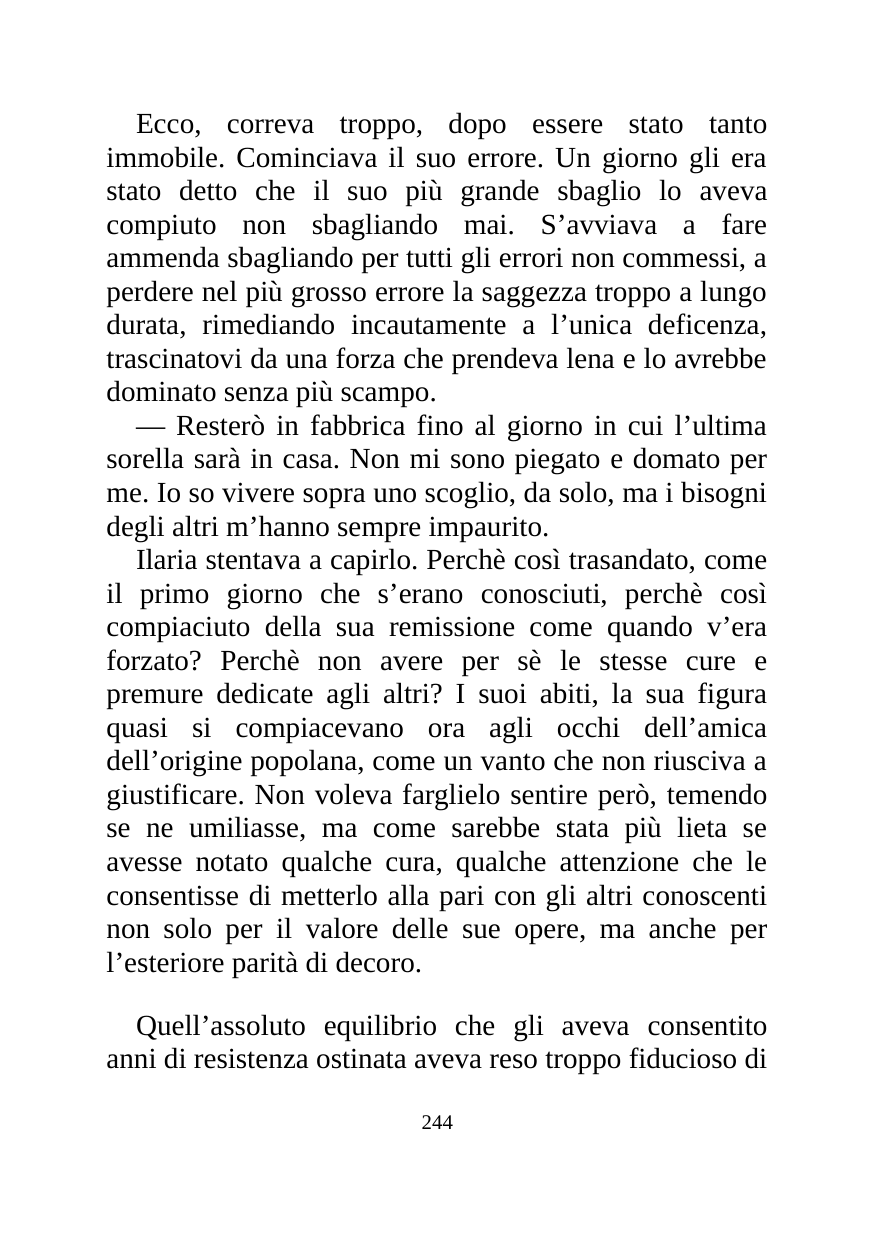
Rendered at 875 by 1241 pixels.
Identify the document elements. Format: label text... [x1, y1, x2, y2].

text — Resterò in fabbrica fino al giorno in cui l’ultima sorella sarà in casa. Non mi sono piegato e domato per me. Io so vivere sopra uno scoglio, da solo, ma i bisogni degli altri m’hanno sempre impaurito. [106, 408, 768, 542]
text Ilaria stentava a capirlo. Perchè così trasandato, come il primo giorno che s’erano conosciuti, perchè così compiaciuto della sua remissione come quando v’era forzato? Perchè non avere per sè le stesse cure e premure dedicate agli altri? I suoi abiti, la sua figura quasi si compiacevano ora agli occhi dell’amica dell’origine popolana, come un vanto che non riusciva a giustificare. Non voleva farglielo sentire però, temendo se ne umiliasse, ma come sarebbe stata più lieta se avesse notato qualche cura, qualche attenzione che le consentisse di metterlo alla pari con gli altri conoscenti non solo per il valore delle sue opere, ma anche per l’esteriore parità di decoro. [106, 542, 768, 978]
text Ecco, correva troppo, dopo essere stato tanto immobile. Cominciava il suo errore. Un giorno gli era stato detto che il suo più grande sbaglio lo aveva compiuto non sbagliando mai. S’avviava a fare ammenda sbagliando per tutti gli errori non commessi, a perdere nel più grosso errore la saggezza troppo a lungo durata, rimediando incautamente a l’unica deficenza, trascinatovi da una forza che prendeva lena e lo avrebbe dominato senza più scampo. [106, 106, 768, 408]
text Quell’assoluto equilibrio che gli aveva consentito anni di resistenza ostinata aveva reso troppo fiducioso di [106, 1008, 768, 1075]
